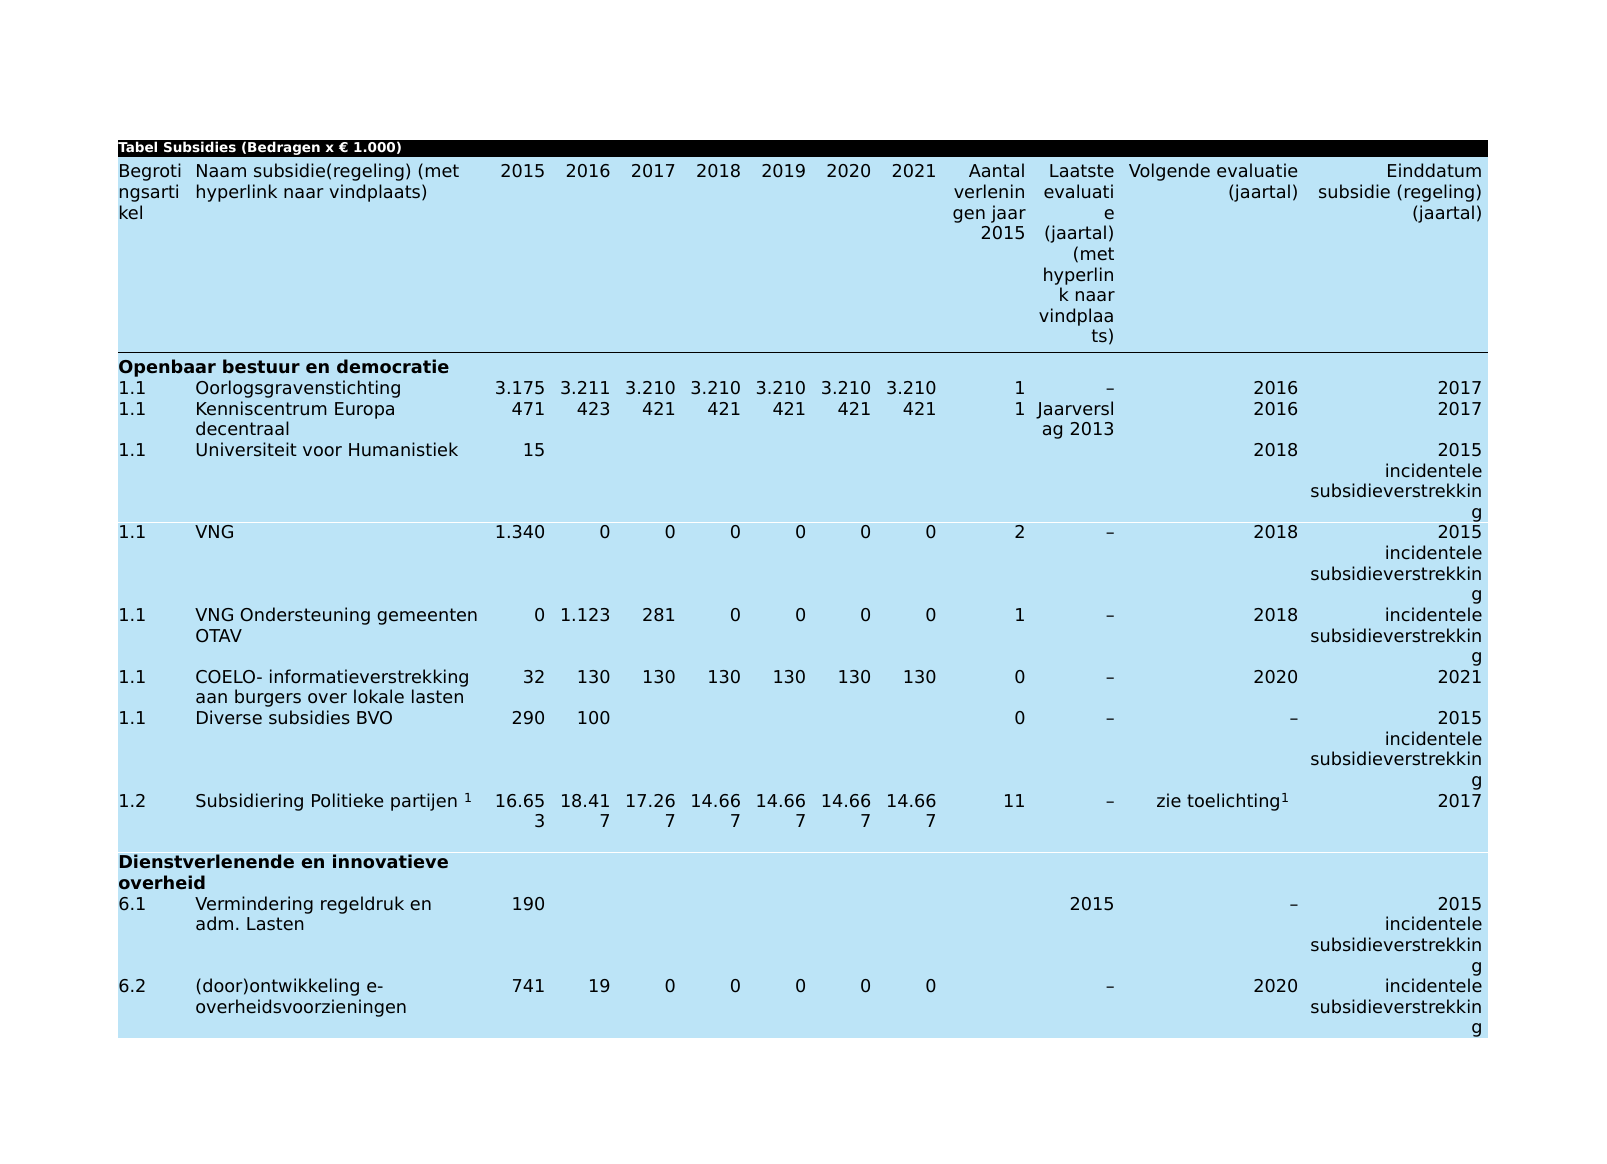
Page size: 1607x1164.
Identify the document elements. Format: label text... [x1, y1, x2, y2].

table_cell 1.1 [118, 708, 189, 791]
table_cell 2019 [747, 157, 812, 352]
table_cell [942, 976, 1031, 1038]
table_cell [681, 708, 747, 791]
table_cell [877, 353, 942, 378]
table_cell [681, 440, 747, 522]
table_cell 2015 incidentele subsidieverstrekking [1304, 523, 1488, 605]
table_cell Diverse subsidies BVO [189, 708, 486, 791]
table_cell [616, 353, 681, 378]
table_cell 130 [877, 667, 942, 708]
table_cell [812, 440, 877, 522]
table_cell [1304, 353, 1488, 378]
table_cell 6.1 [118, 894, 189, 976]
table_cell – [1031, 976, 1120, 1038]
table_cell 16.653 [486, 791, 551, 832]
table_cell 2018 [1120, 440, 1304, 522]
table_cell 2 [942, 523, 1031, 605]
table_cell – [1120, 894, 1304, 976]
table_cell [616, 440, 681, 522]
table_cell [486, 353, 551, 378]
table_cell 14.667 [812, 791, 877, 832]
table_cell Kenniscentrum Europa decentraal [189, 399, 486, 440]
table_cell [551, 353, 616, 378]
table_cell 3.210 [812, 378, 877, 399]
table_cell Oorlogsgravenstichting [189, 378, 486, 399]
table_cell Begrotingsartikel [118, 157, 189, 352]
table_cell Jaarverslag 2013 [1031, 399, 1120, 440]
table_cell 0 [616, 523, 681, 605]
table_cell 2018 [1120, 523, 1304, 605]
table_cell [616, 853, 681, 894]
table_cell [681, 832, 747, 852]
table_cell 0 [486, 605, 551, 667]
table_cell 3.210 [877, 378, 942, 399]
table_cell 190 [486, 894, 551, 976]
table_cell 3.210 [616, 378, 681, 399]
table_cell 1.123 [551, 605, 616, 667]
table_cell 2017 [1304, 791, 1488, 832]
table_cell 6.2 [118, 976, 189, 1038]
table_cell zie toelichting1 [1120, 791, 1304, 832]
table_cell [1031, 832, 1120, 852]
table_cell 2020 [812, 157, 877, 352]
table_cell 0 [747, 523, 812, 605]
table_cell VNG Ondersteuning gemeenten OTAV [189, 605, 486, 667]
table_cell 3.175 [486, 378, 551, 399]
table_cell 130 [551, 667, 616, 708]
table_cell Volgende evaluatie (jaartal) [1120, 157, 1304, 352]
table_cell [681, 853, 747, 894]
table_cell 14.667 [681, 791, 747, 832]
table_cell 0 [616, 976, 681, 1038]
table_cell 2018 [1120, 605, 1304, 667]
table_cell [551, 440, 616, 522]
table_cell [1304, 832, 1488, 852]
table_cell [812, 894, 877, 976]
table_cell 281 [616, 605, 681, 667]
table_cell 14.667 [747, 791, 812, 832]
table_cell [681, 894, 747, 976]
table_cell [812, 853, 877, 894]
table_cell [942, 832, 1031, 852]
table_cell [747, 832, 812, 852]
table_cell incidentele subsidieverstrekking [1304, 976, 1488, 1038]
table_cell 130 [812, 667, 877, 708]
table_cell 1.1 [118, 440, 189, 522]
table_cell [877, 708, 942, 791]
table_cell 421 [747, 399, 812, 440]
table_cell [1031, 353, 1120, 378]
table_cell 11 [942, 791, 1031, 832]
table_cell 0 [681, 976, 747, 1038]
table_cell – [1031, 791, 1120, 832]
table_cell [616, 832, 681, 852]
table_cell 2016 [551, 157, 616, 352]
table_cell [942, 853, 1031, 894]
table_cell [486, 853, 551, 894]
table_cell [551, 853, 616, 894]
table_cell [942, 440, 1031, 522]
table_cell [812, 353, 877, 378]
table_cell 1 [942, 605, 1031, 667]
table_cell 421 [616, 399, 681, 440]
table_cell 1.1 [118, 605, 189, 667]
table_cell [747, 353, 812, 378]
table_cell 2017 [616, 157, 681, 352]
table_cell [877, 832, 942, 852]
table_cell 1.2 [118, 791, 189, 832]
table_cell Subsidiering Politieke partijen 1 [189, 791, 486, 832]
table_cell [942, 894, 1031, 976]
table_cell – [1031, 523, 1120, 605]
table_cell 421 [812, 399, 877, 440]
table_cell 18.417 [551, 791, 616, 832]
table_cell [1304, 853, 1488, 894]
table_cell 0 [877, 976, 942, 1038]
table_cell 1.1 [118, 399, 189, 440]
table_cell [486, 832, 551, 852]
table_cell 741 [486, 976, 551, 1038]
table_cell 2016 [1120, 378, 1304, 399]
table_cell [1120, 353, 1304, 378]
table_cell 2017 [1304, 378, 1488, 399]
table_cell – [1031, 378, 1120, 399]
table_cell Vermindering regeldruk en adm. Lasten [189, 894, 486, 976]
table_cell [616, 894, 681, 976]
table_cell 0 [877, 605, 942, 667]
table_cell 2015 [1031, 894, 1120, 976]
table_cell 421 [877, 399, 942, 440]
table_cell [1031, 440, 1120, 522]
table_cell [812, 832, 877, 852]
table_cell 1 [942, 378, 1031, 399]
table_cell 0 [747, 605, 812, 667]
table_cell 2020 [1120, 976, 1304, 1038]
table_cell [747, 894, 812, 976]
table_cell Openbaar bestuur en democratie [118, 353, 486, 378]
table_cell 2015 [486, 157, 551, 352]
table_cell Einddatum subsidie (regeling) (jaartal) [1304, 157, 1488, 352]
table_cell 0 [877, 523, 942, 605]
table_cell 100 [551, 708, 616, 791]
table_cell [118, 832, 486, 852]
table_cell 0 [681, 523, 747, 605]
table_cell – [1031, 605, 1120, 667]
table_cell 17.267 [616, 791, 681, 832]
table_cell [681, 353, 747, 378]
table_cell 2015 incidentele subsidieverstrekking [1304, 708, 1488, 791]
table_cell 2021 [1304, 667, 1488, 708]
table_cell 2018 [681, 157, 747, 352]
table_cell Dienstverlenende en innovatieve overheid [118, 853, 486, 894]
table_cell 3.210 [681, 378, 747, 399]
table_cell 0 [747, 976, 812, 1038]
table_cell [877, 853, 942, 894]
table_cell 1.1 [118, 523, 189, 605]
table_cell [942, 353, 1031, 378]
table_cell 130 [681, 667, 747, 708]
table_cell [747, 440, 812, 522]
table_cell 130 [616, 667, 681, 708]
table_cell 0 [942, 667, 1031, 708]
table_cell 423 [551, 399, 616, 440]
table_cell incidentele subsidieverstrekking [1304, 605, 1488, 667]
table_cell – [1031, 667, 1120, 708]
table_cell Naam subsidie(regeling) (met hyperlink naar vindplaats) [189, 157, 486, 352]
table_cell 15 [486, 440, 551, 522]
table_cell [1031, 853, 1120, 894]
table_cell COELO- informatieverstrekking aan burgers over lokale lasten [189, 667, 486, 708]
table_cell [551, 894, 616, 976]
table_cell 0 [942, 708, 1031, 791]
table_cell 1 [942, 399, 1031, 440]
table_cell [877, 894, 942, 976]
table_cell 2016 [1120, 399, 1304, 440]
table_cell [551, 832, 616, 852]
table_cell 2015 incidentele subsidieverstrekking [1304, 440, 1488, 522]
table_cell 1.1 [118, 378, 189, 399]
table_cell 32 [486, 667, 551, 708]
table_cell 0 [812, 605, 877, 667]
table_cell Laatste evaluatie (jaartal) (met hyperlink naar vindplaats) [1031, 157, 1120, 352]
table_cell – [1120, 708, 1304, 791]
table_cell 19 [551, 976, 616, 1038]
table_cell (door)ontwikkeling e-overheidsvoorzieningen [189, 976, 486, 1038]
table_cell 2020 [1120, 667, 1304, 708]
table_cell 0 [551, 523, 616, 605]
table_cell 3.210 [747, 378, 812, 399]
table_cell 1.340 [486, 523, 551, 605]
table_cell [747, 853, 812, 894]
table_cell 471 [486, 399, 551, 440]
table_cell [877, 440, 942, 522]
table_cell 1.1 [118, 667, 189, 708]
table_cell [616, 708, 681, 791]
table_cell [812, 708, 877, 791]
table_cell 14.667 [877, 791, 942, 832]
table_cell 130 [747, 667, 812, 708]
table_cell VNG [189, 523, 486, 605]
table_cell [747, 708, 812, 791]
table_cell 0 [812, 523, 877, 605]
table_cell [1120, 853, 1304, 894]
table_cell 3.211 [551, 378, 616, 399]
table_cell 2017 [1304, 399, 1488, 440]
table_cell – [1031, 708, 1120, 791]
table_cell 2015 incidentele subsidieverstrekking [1304, 894, 1488, 976]
table_cell 2021 [877, 157, 942, 352]
table_header Tabel Subsidies (Bedragen x € 1.000) [118, 140, 1488, 156]
table_cell 0 [812, 976, 877, 1038]
table_cell 0 [681, 605, 747, 667]
table_cell [1120, 832, 1304, 852]
table_cell Universiteit voor Humanistiek [189, 440, 486, 522]
table_cell Aantal verleningen jaar 2015 [942, 157, 1031, 352]
table_cell 421 [681, 399, 747, 440]
table_cell 290 [486, 708, 551, 791]
